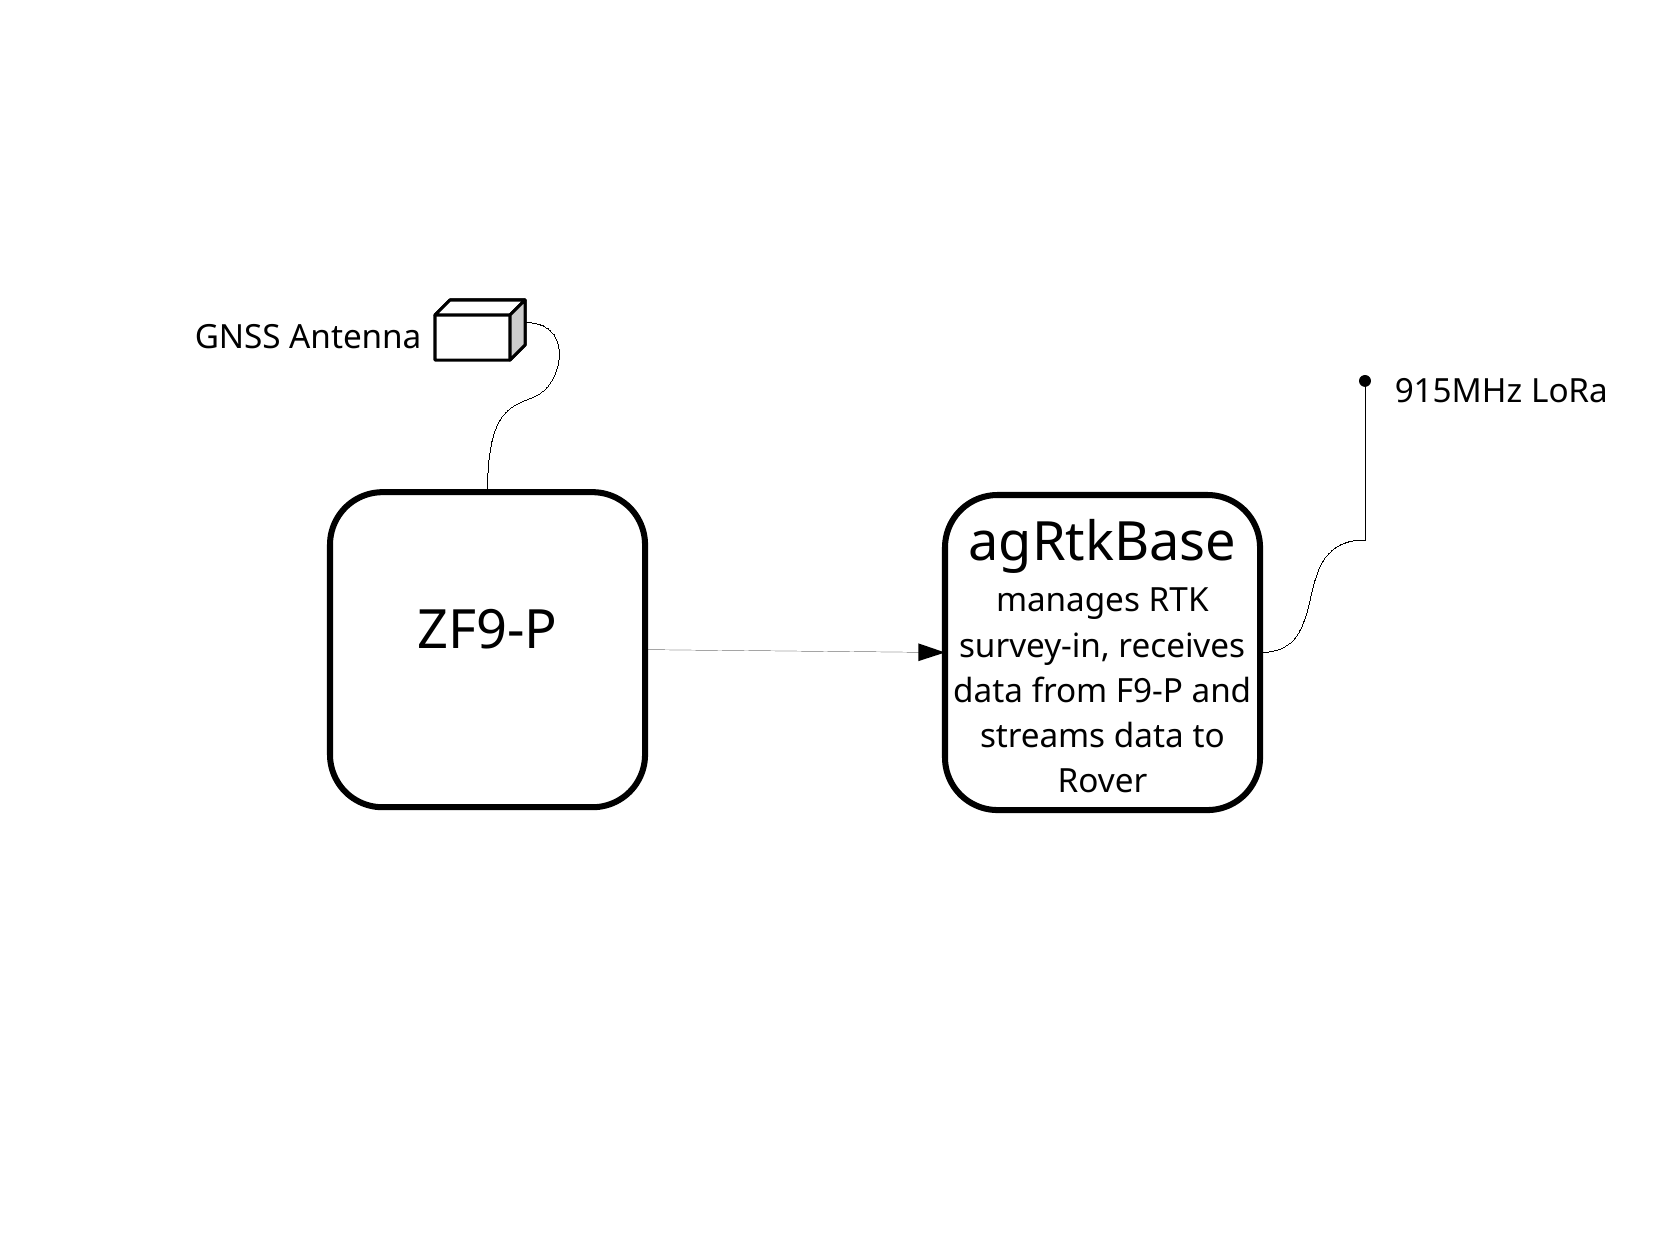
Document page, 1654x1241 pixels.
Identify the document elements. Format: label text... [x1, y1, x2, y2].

text_box 915MHz LoRa [1380, 360, 1632, 421]
text_box [465, 300, 526, 361]
text_box ZF9-P [330, 492, 646, 808]
text_box agRtkBase manages RTK survey-in, receives data from F9-P and streams data to Rover [945, 495, 1261, 811]
text_box GNSS Antenna [180, 305, 465, 361]
